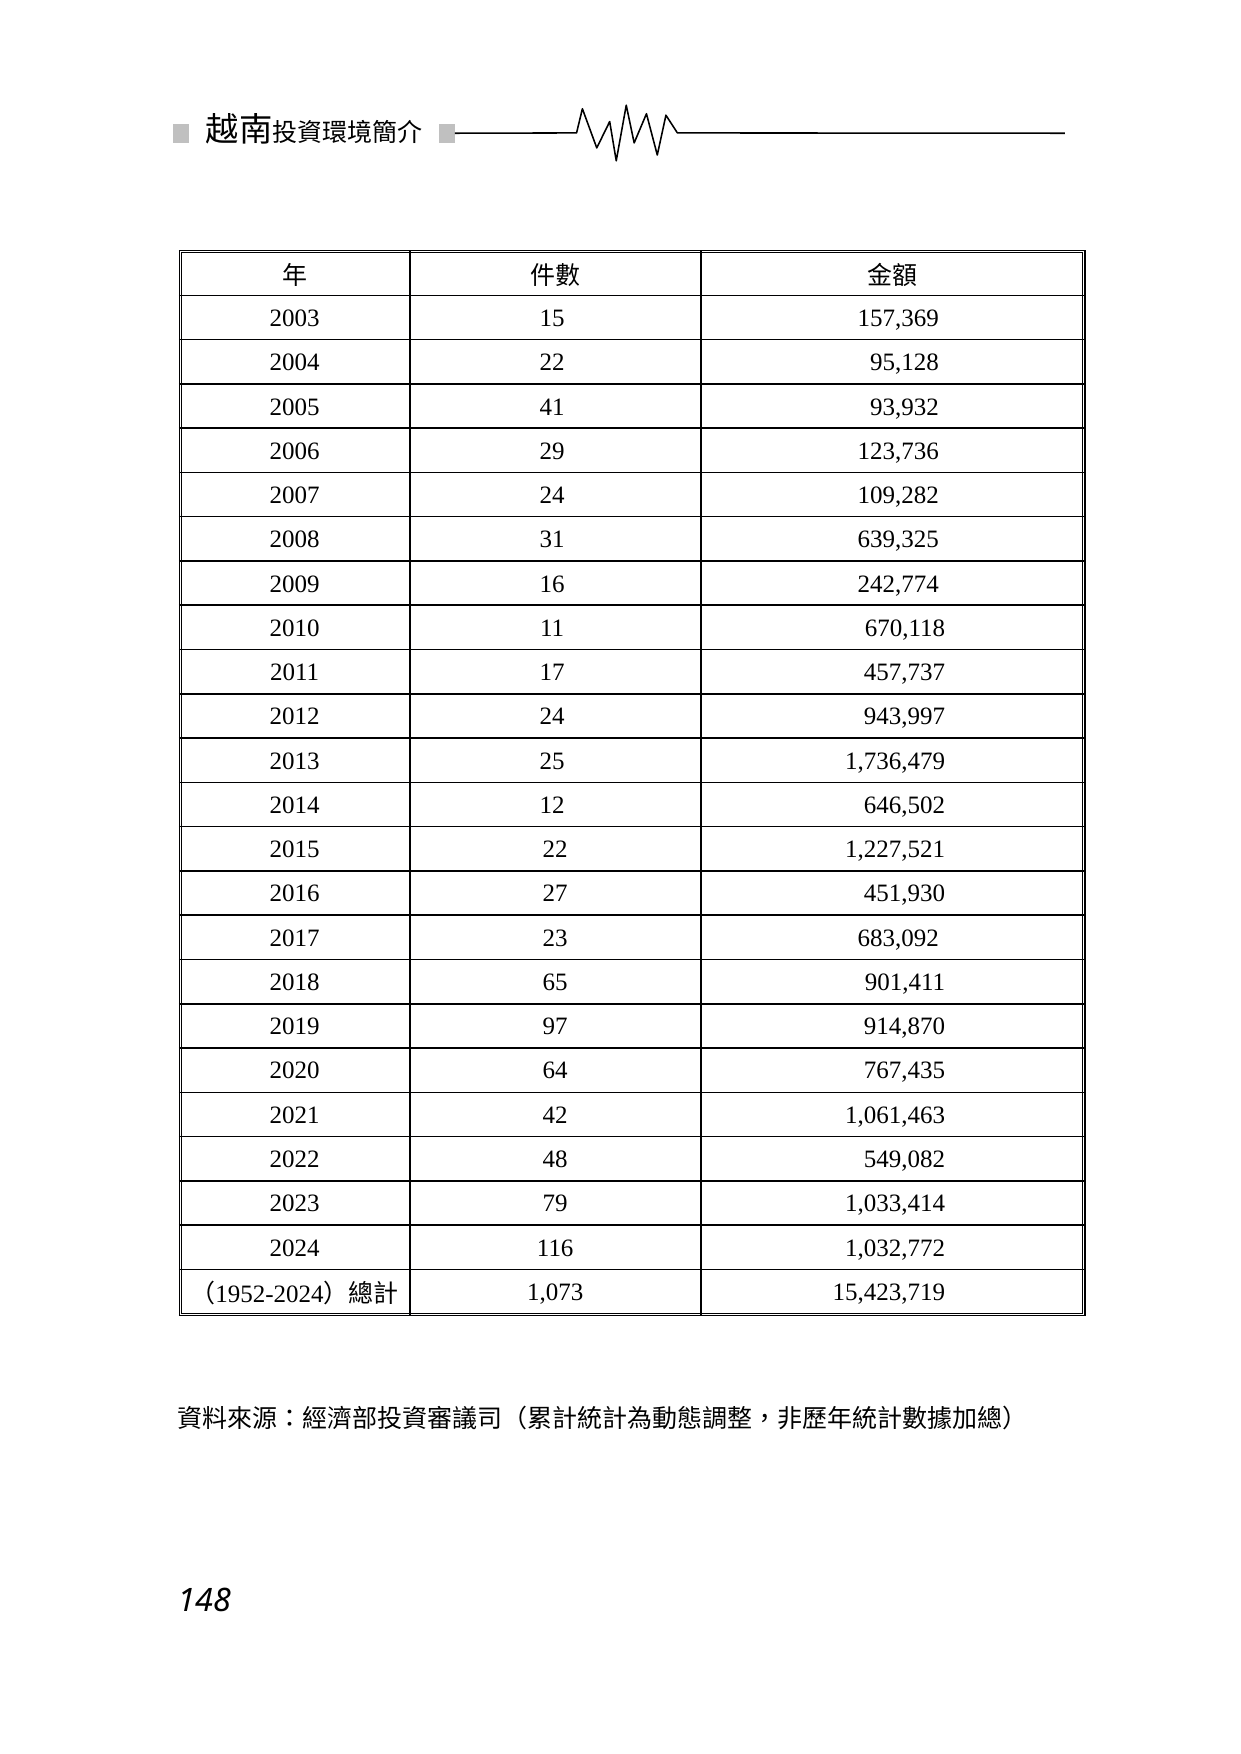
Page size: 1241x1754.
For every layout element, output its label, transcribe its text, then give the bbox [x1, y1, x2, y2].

table_cell 15,423,719 [702, 1270, 1082, 1313]
table_cell 2012 [182, 695, 409, 737]
table_cell 2004 [182, 340, 409, 383]
table_cell 901,411 [702, 960, 1082, 1003]
table_cell 2006 [182, 429, 409, 472]
table_cell 64 [411, 1049, 700, 1091]
table_cell 2022 [182, 1137, 409, 1180]
table_cell 670,118 [702, 606, 1082, 649]
table_cell 65 [411, 960, 700, 1003]
table_cell 109,282 [702, 473, 1082, 516]
table_cell 2013 [182, 739, 409, 781]
table_cell 2019 [182, 1005, 409, 1047]
table_cell 1,736,479 [702, 739, 1082, 781]
table_cell 1,073 [411, 1270, 700, 1313]
table_cell 2007 [182, 473, 409, 516]
table_cell 457,737 [702, 650, 1082, 693]
table_cell 943,997 [702, 695, 1082, 737]
table_cell 2020 [182, 1049, 409, 1091]
table_cell 22 [411, 827, 700, 870]
table_cell 1,033,414 [702, 1182, 1082, 1224]
table_cell 12 [411, 783, 700, 826]
table_cell 646,502 [702, 783, 1082, 826]
table_cell 116 [411, 1226, 700, 1268]
table_cell 451,930 [702, 872, 1082, 914]
table_cell 549,082 [702, 1137, 1082, 1180]
table_cell 93,932 [702, 385, 1082, 427]
table_cell 2016 [182, 872, 409, 914]
table_cell 2005 [182, 385, 409, 427]
table_cell 2018 [182, 960, 409, 1003]
table_cell 48 [411, 1137, 700, 1180]
table_cell 2003 [182, 296, 409, 339]
table_cell 683,092 [702, 916, 1082, 958]
table_cell 914,870 [702, 1005, 1082, 1047]
table_cell 79 [411, 1182, 700, 1224]
table_cell 1,032,772 [702, 1226, 1082, 1268]
table_cell 2024 [182, 1226, 409, 1268]
table_cell 22 [411, 340, 700, 383]
table_cell 2014 [182, 783, 409, 826]
table_cell 2023 [182, 1182, 409, 1224]
table_cell 2021 [182, 1093, 409, 1136]
table_cell 1,227,521 [702, 827, 1082, 870]
table_cell 29 [411, 429, 700, 472]
table_cell 24 [411, 473, 700, 516]
table_cell 16 [411, 562, 700, 604]
table_cell 1,061,463 [702, 1093, 1082, 1136]
table_cell 27 [411, 872, 700, 914]
table_cell 97 [411, 1005, 700, 1047]
table_header 件數 [411, 253, 700, 294]
table_cell 95,128 [702, 340, 1082, 383]
table_cell 242,774 [702, 562, 1082, 604]
table_cell 17 [411, 650, 700, 693]
table_cell 23 [411, 916, 700, 958]
table_cell 15 [411, 296, 700, 339]
table_cell 157,369 [702, 296, 1082, 339]
text 資料來源：經濟部投資審議司（累計統計為動態調整，非歷年統計數據加總） [177, 1375, 1063, 1438]
table_header 金額 [702, 253, 1082, 294]
table_cell 2009 [182, 562, 409, 604]
table_cell 2011 [182, 650, 409, 693]
table_cell （1952-2024）總計 [182, 1270, 409, 1313]
table_cell 767,435 [702, 1049, 1082, 1091]
table_cell 2017 [182, 916, 409, 958]
table_cell 2008 [182, 517, 409, 560]
table_cell 31 [411, 517, 700, 560]
table_cell 11 [411, 606, 700, 649]
table_header 年 [182, 253, 409, 294]
table_cell 25 [411, 739, 700, 781]
table_cell 2010 [182, 606, 409, 649]
table_cell 41 [411, 385, 700, 427]
table_cell 123,736 [702, 429, 1082, 472]
table_cell 24 [411, 695, 700, 737]
table_cell 2015 [182, 827, 409, 870]
table_cell 42 [411, 1093, 700, 1136]
table_cell 639,325 [702, 517, 1082, 560]
